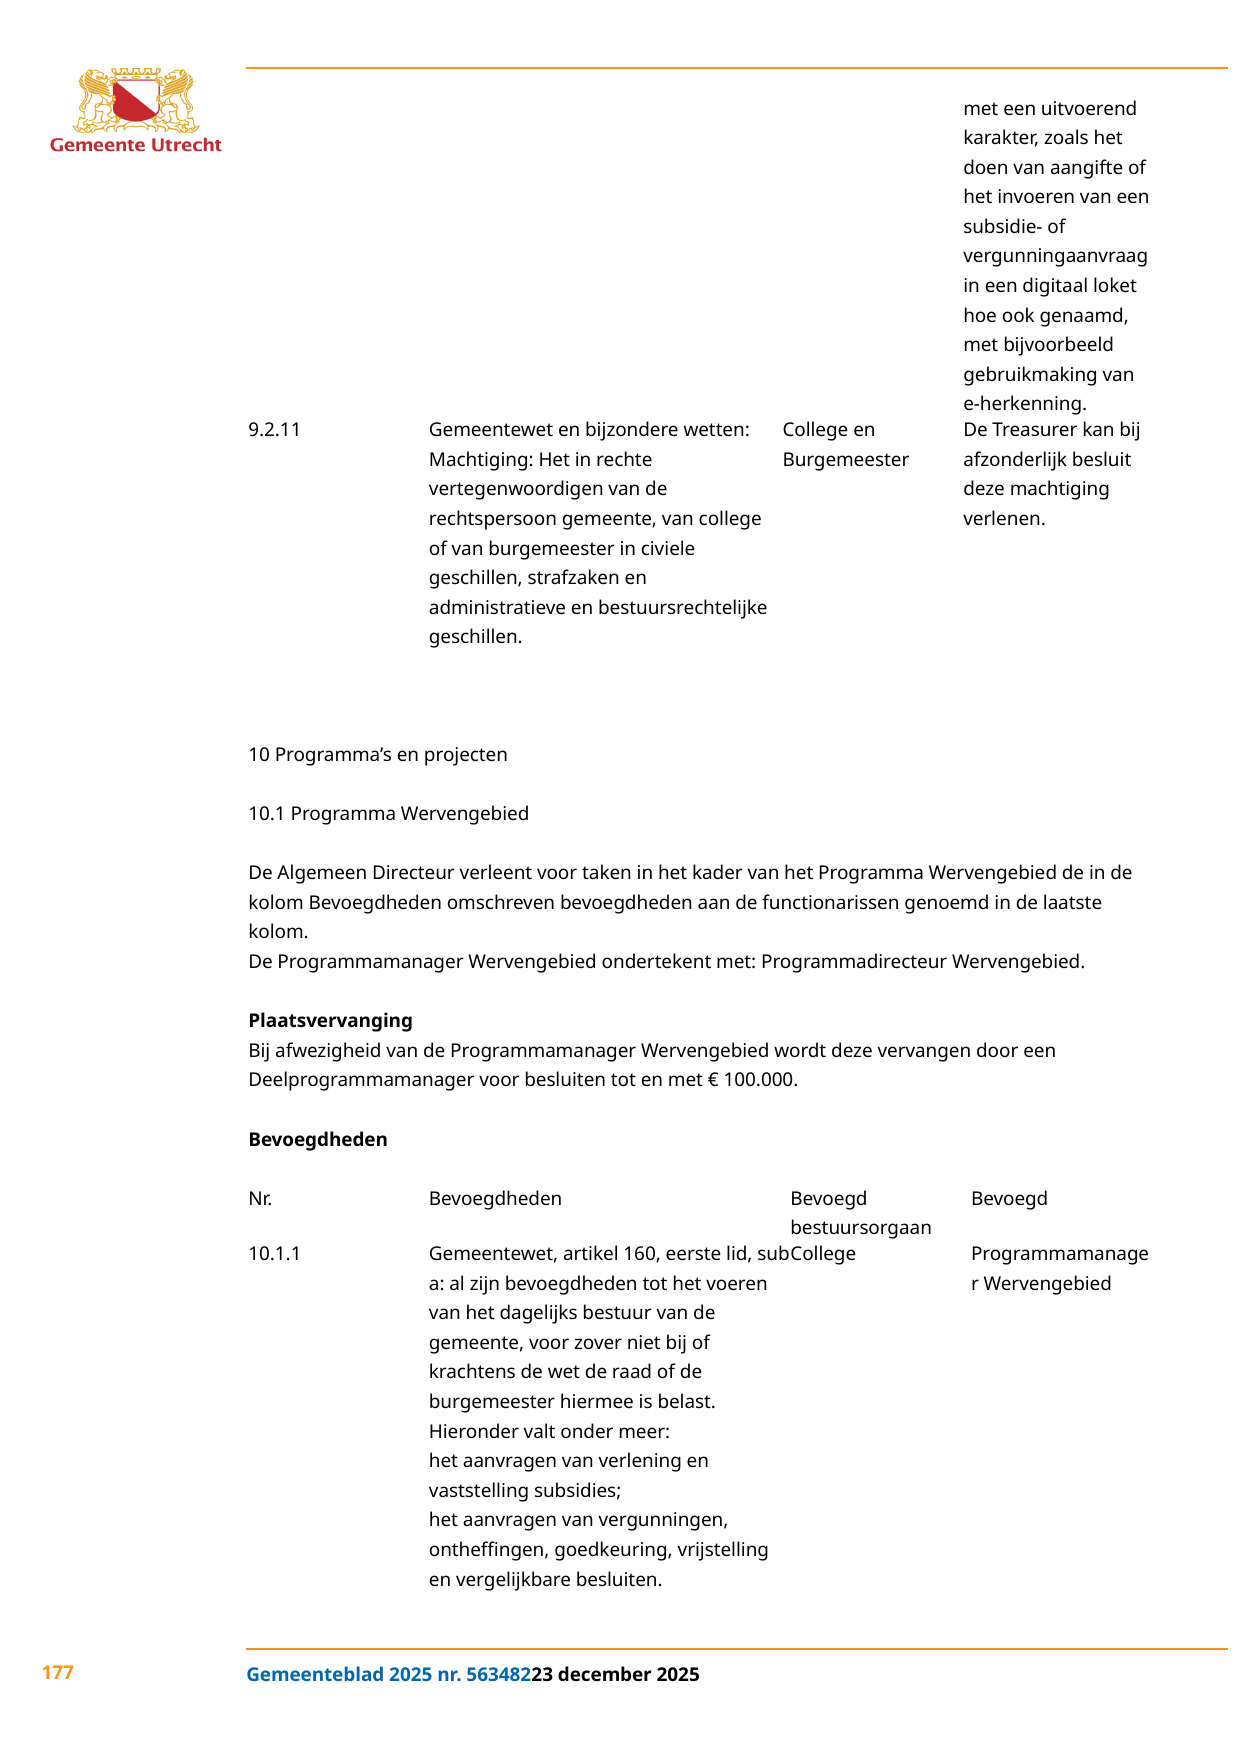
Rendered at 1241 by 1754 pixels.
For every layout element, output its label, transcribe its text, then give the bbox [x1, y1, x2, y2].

table_cell College [790, 1240, 971, 1591]
table_header Nr. [248, 1185, 429, 1240]
table_header Bevoegd [971, 1185, 1152, 1240]
text De Programmamanager Wervengebied ondertekent met: Programmadirecteur Wervengebied. [248, 948, 1152, 974]
text 10.1 Programma Wervengebied [248, 800, 1152, 826]
table_cell met een uitvoerend karakter, zoals het doen van aangifte of het invoeren van een subsidie- of vergunningaanvraag in een digitaal loket hoe ook genaamd, met bijvoorbeeld gebruikmaking van e-herkenning. [963, 95, 1152, 416]
table_header Bevoegdheden [429, 1185, 790, 1240]
table_cell [782, 95, 963, 416]
table_cell [429, 95, 782, 416]
table_cell Gemeentewet, artikel 160, eerste lid, sub a: al zijn bevoegdheden tot het voeren van het dagelijks bestuur van de gemeente, voor zover niet bij of krachtens de wet de raad of de burgemeester hiermee is belast. Hieronder valt onder meer: het aanvragen van verlening en vaststelling subsidies; het aanvragen van vergunningen, ontheffingen, goedkeuring, vrijstelling en vergelijkbare besluiten. [429, 1240, 790, 1591]
text Bevoegdheden [248, 1126, 1152, 1151]
text De Algemeen Directeur verleent voor taken in het kader van het Programma Wervengebied de in de kolom Bevoegdheden omschreven bevoegdheden aan de functionarissen genoemd in de laatste kolom. [248, 859, 1152, 944]
text Bij afwezigheid van de Programmamanager Wervengebied wordt deze vervangen door een Deelprogrammamanager voor besluiten tot en met € 100.000. [248, 1037, 1152, 1092]
table_header Bevoegd bestuursorgaan [790, 1185, 971, 1240]
table_cell 9.2.11 [248, 416, 429, 649]
table_cell De Treasurer kan bij afzonderlijk besluit deze machtiging verlenen. [963, 416, 1152, 649]
picture [41, 47, 231, 172]
table_cell Programmamanager Wervengebied [971, 1240, 1152, 1591]
text 10 Programma’s en projecten [248, 741, 1152, 767]
table_cell [248, 95, 429, 416]
table_cell 10.1.1 [248, 1240, 429, 1591]
text Plaatsvervanging [248, 1007, 1152, 1033]
table_cell College en Burgemeester [782, 416, 963, 649]
table_cell Gemeentewet en bijzondere wetten: Machtiging: Het in rechte vertegenwoordigen van de rechtspersoon gemeente, van college of van burgemeester in civiele geschillen, strafzaken en administratieve en bestuursrechtelijke geschillen. [429, 416, 782, 649]
